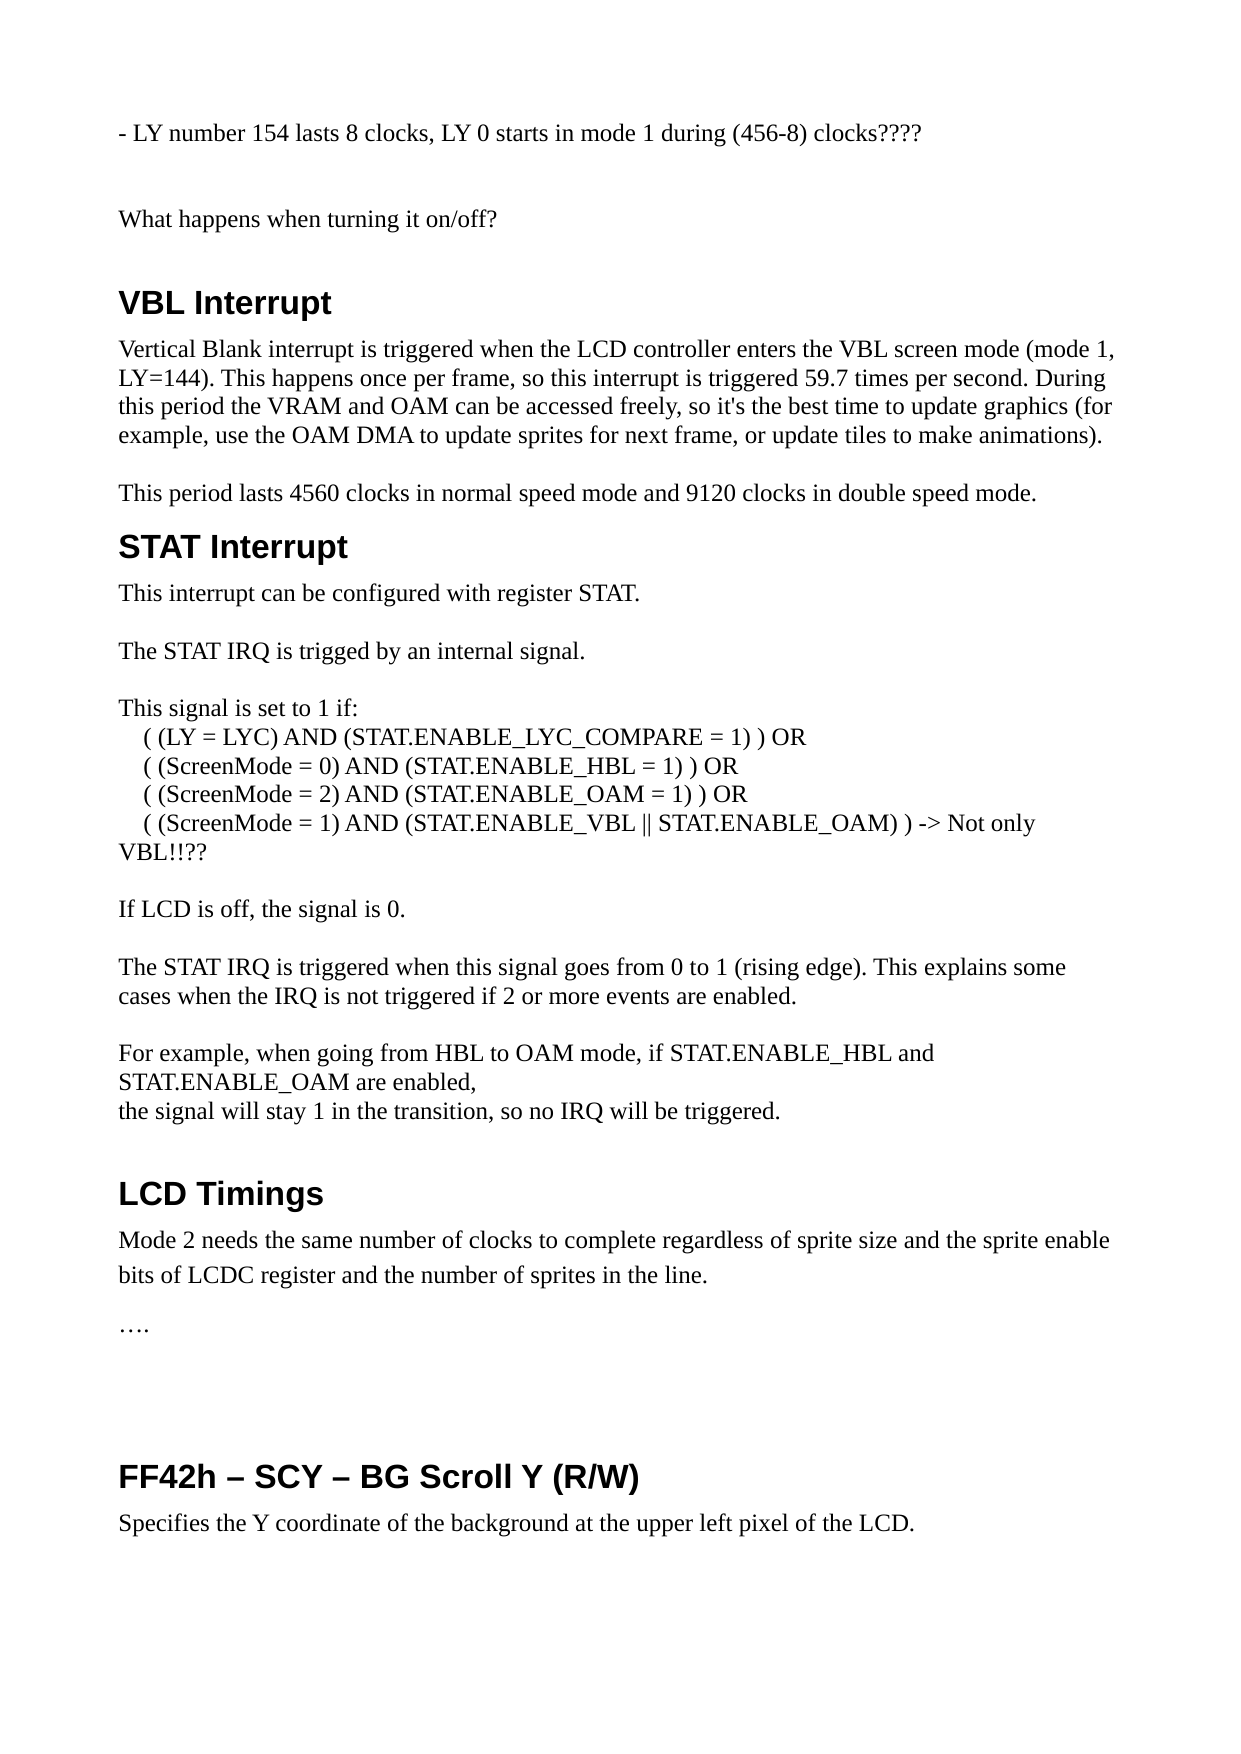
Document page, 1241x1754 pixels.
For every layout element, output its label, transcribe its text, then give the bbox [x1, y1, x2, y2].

text ( (ScreenMode = 0) AND (STAT.ENABLE_HBL = 1) ) OR [118, 751, 1122, 779]
subtitle STAT Interrupt [118, 527, 1122, 566]
text For example, when going from HBL to OAM mode, if STAT.ENABLE_HBL and STAT.ENABLE_OAM are enabled, [118, 1038, 1122, 1096]
text - LY number 154 lasts 8 clocks, LY 0 starts in mode 1 during (456-8) clocks???? [118, 118, 1122, 147]
text ( (ScreenMode = 1) AND (STAT.ENABLE_VBL || STAT.ENABLE_OAM) ) -> Not only VBL!!?? [118, 808, 1122, 866]
text ( (LY = LYC) AND (STAT.ENABLE_LYC_COMPARE = 1) ) OR [118, 722, 1122, 751]
text …. [118, 1309, 1122, 1338]
subtitle VBL Interrupt [118, 283, 1122, 321]
text This signal is set to 1 if: [118, 693, 1122, 722]
subtitle FF42h – SCY – BG Scroll Y (R/W) [118, 1457, 1122, 1495]
text Vertical Blank interrupt is triggered when the LCD controller enters the VBL screen mode (mode 1, LY=144). This happens once per frame, so this interrupt is triggered 59.7 times per second. During this period the VRAM and OAM can be accessed freely, so it's the best time to update graphics (for example, use the OAM DMA to update sprites for next frame, or update tiles to make animations). [118, 334, 1122, 449]
text The STAT IRQ is triggered when this signal goes from 0 to 1 (rising edge). This explains some cases when the IRQ is not triggered if 2 or more events are enabled. [118, 952, 1122, 1009]
text This interrupt can be configured with register STAT. [118, 578, 1122, 607]
subtitle LCD Timings [118, 1174, 1122, 1213]
text This period lasts 4560 clocks in normal speed mode and 9120 clocks in double speed mode. [118, 478, 1122, 506]
text Specifies the Y coordinate of the background at the upper left pixel of the LCD. [118, 1508, 1122, 1536]
text the signal will stay 1 in the transition, so no IRQ will be triggered. [118, 1096, 1122, 1124]
text What happens when turning it on/off? [118, 204, 1122, 233]
text If LCD is off, the signal is 0. [118, 894, 1122, 923]
text Mode 2 needs the same number of clocks to complete regardless of sprite size and the sprite enable bits of LCDC register and the number of sprites in the line. [118, 1225, 1122, 1288]
text ( (ScreenMode = 2) AND (STAT.ENABLE_OAM = 1) ) OR [118, 779, 1122, 808]
text The STAT IRQ is trigged by an internal signal. [118, 636, 1122, 664]
